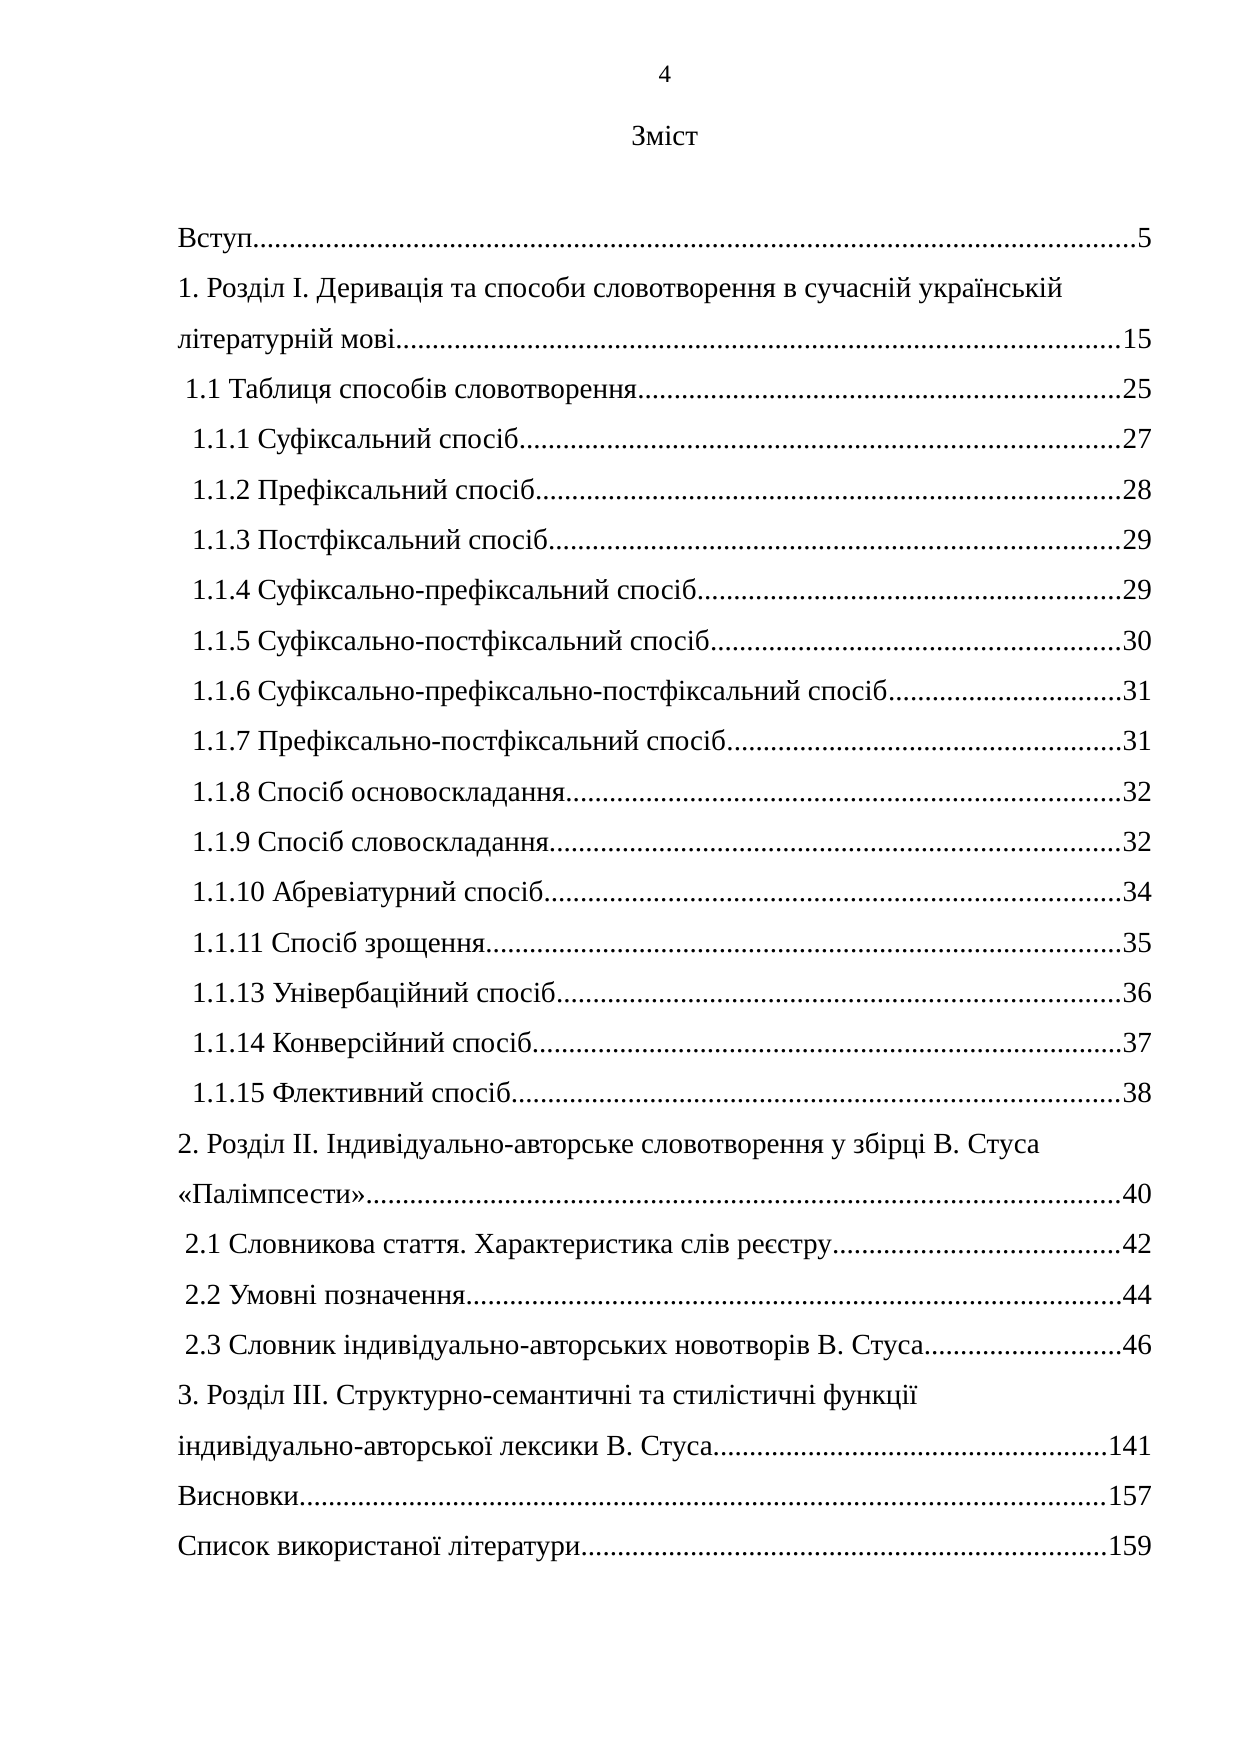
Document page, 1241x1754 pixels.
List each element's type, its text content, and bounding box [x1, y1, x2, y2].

text 1.1 Таблиця способів словотворення 25 [177, 371, 1152, 405]
text 1.1.6 Суфіксально-префіксально-постфіксальний спосіб 31 [177, 673, 1152, 707]
text 1.1.3 Постфіксальний спосіб 29 [177, 522, 1152, 556]
subtitle Зміст [177, 118, 1152, 152]
text 1. Розділ І. Деривація та способи словотворення в сучасній українській літературній мові 15 [177, 271, 1152, 354]
text 1.1.8 Спосіб основоскладання 32 [177, 774, 1152, 807]
text 3. Розділ ІІІ. Структурно‑семантичні та стилістичні функції індивідуально‑авторської лексики В. Стуса 141 [177, 1377, 1152, 1461]
text Висновки 157 [177, 1478, 1152, 1512]
text 1.1.4 Суфіксально-префіксальний спосіб 29 [177, 572, 1152, 606]
text 1.1.14 Конверсійний спосіб 37 [177, 1025, 1152, 1059]
text 1.1.2 Префіксальний спосіб 28 [177, 472, 1152, 505]
text 1.1.9 Спосіб словоскладання 32 [177, 824, 1152, 858]
text 1.1.15 Флективний спосіб 38 [177, 1076, 1152, 1109]
text 1.1.1 Суфіксальний спосіб 27 [177, 422, 1152, 455]
text 1.1.13 Універбаційний спосіб 36 [177, 975, 1152, 1008]
text 1.1.11 Спосіб зрощення 35 [177, 925, 1152, 958]
text 2. Розділ ІІ. Індивідуально-авторське словотворення у збірці В. Стуса «Палімпсести» 40 [177, 1126, 1152, 1210]
text 2.3 Словник індивідуально‑авторських новотворів В. Стуса 46 [177, 1327, 1152, 1361]
text 1.1.7 Префіксально-постфіксальний спосіб 31 [177, 723, 1152, 757]
text 1.1.5 Суфіксально-постфіксальний спосіб 30 [177, 623, 1152, 656]
text 2.2 Умовні позначення 44 [177, 1277, 1152, 1310]
text 1.1.10 Абревіатурний спосіб 34 [177, 874, 1152, 908]
text Список використаної літератури 159 [177, 1528, 1152, 1562]
text Вступ 5 [177, 220, 1152, 254]
text 2.1 Словникова стаття. Характеристика слів реєстру 42 [177, 1227, 1152, 1260]
